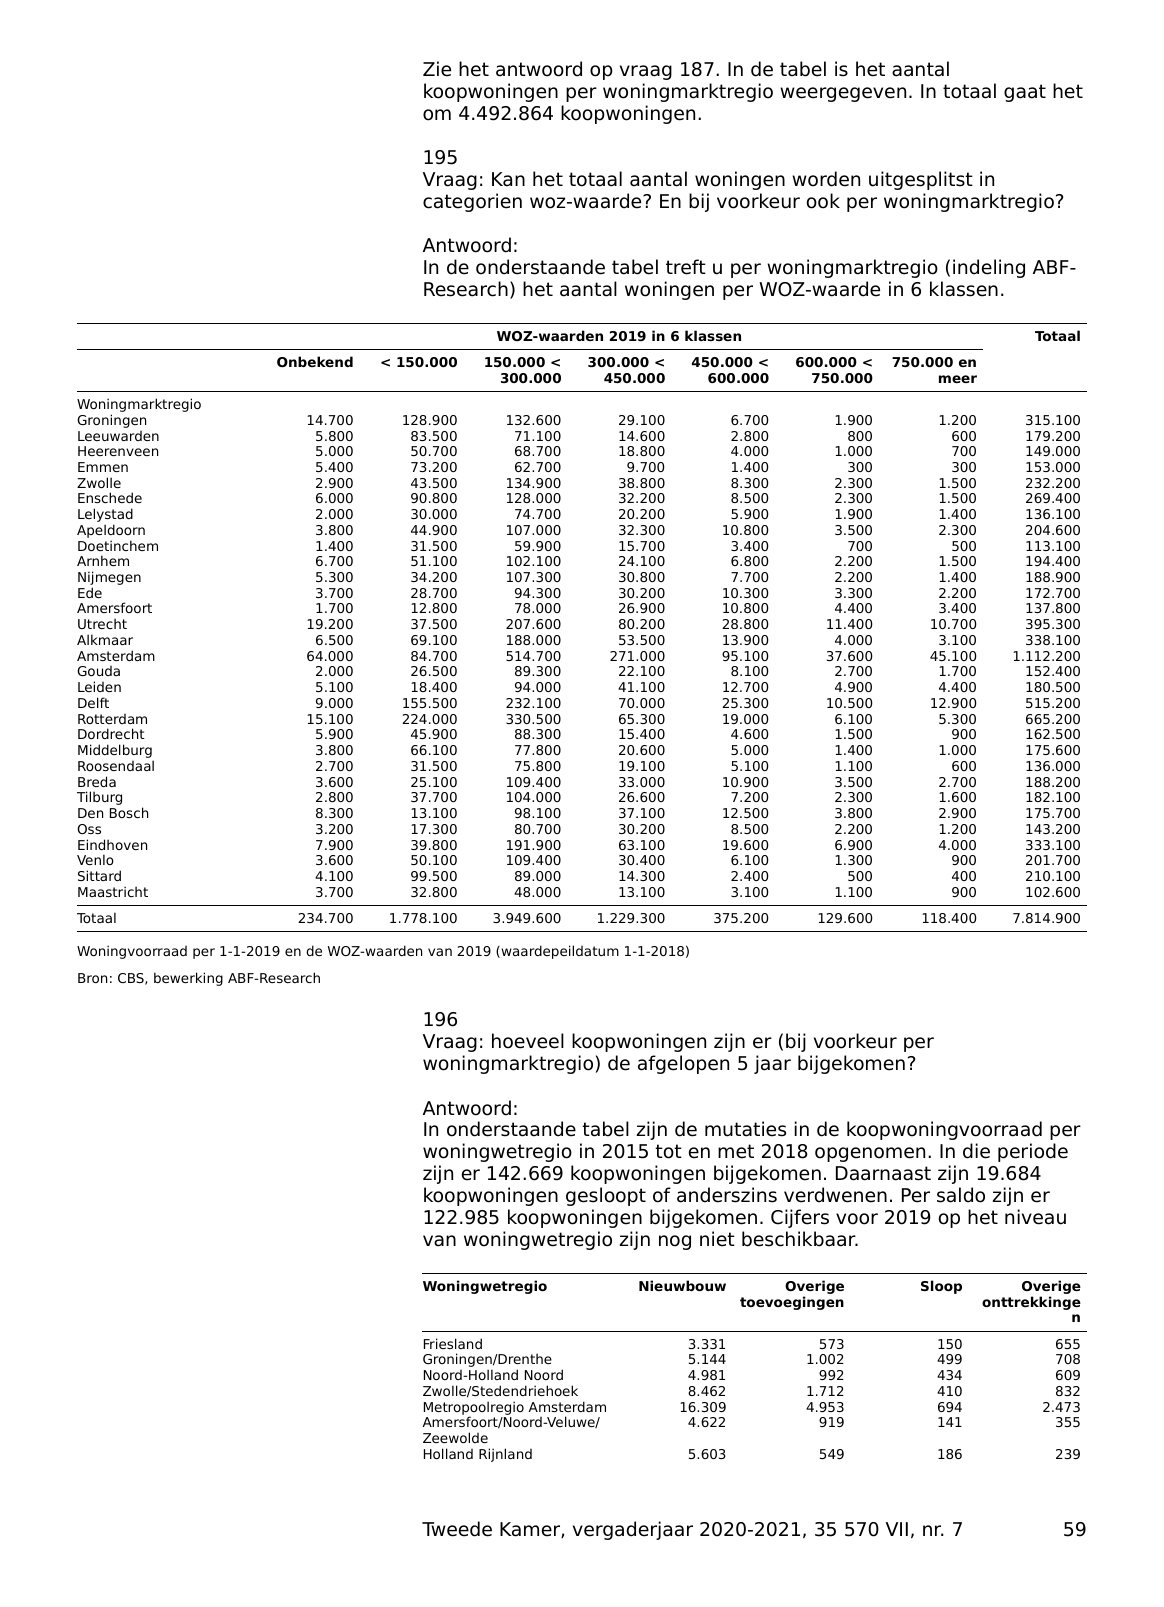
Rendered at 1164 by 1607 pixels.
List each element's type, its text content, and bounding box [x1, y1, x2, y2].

table_cell 50.100 [360, 853, 463, 869]
table_cell 5.900 [256, 727, 359, 743]
table_cell Nijmegen [77, 570, 256, 586]
table_cell 31.500 [360, 539, 463, 554]
table_cell 1.000 [879, 743, 983, 759]
table_cell 232.200 [983, 476, 1087, 491]
table_cell 514.700 [463, 649, 567, 664]
table_cell 1.112.200 [983, 649, 1087, 664]
table_cell 59.900 [463, 539, 567, 554]
table_cell 500 [775, 869, 879, 884]
table_cell [463, 392, 567, 413]
table_cell 655 [969, 1332, 1087, 1352]
table_cell Woningmarktregio [77, 392, 256, 413]
table_cell 94.000 [463, 680, 567, 696]
table_cell 239 [969, 1447, 1087, 1462]
table_cell 12.900 [879, 696, 983, 711]
table_cell 3.500 [775, 523, 879, 538]
table_cell 3.100 [879, 633, 983, 648]
table_cell 19.600 [671, 837, 775, 853]
table_cell 102.100 [463, 554, 567, 570]
table_cell 16.309 [614, 1399, 732, 1415]
table_cell 6.900 [775, 837, 879, 853]
table_cell 141 [850, 1415, 968, 1447]
table_cell 37.100 [567, 806, 671, 822]
table_cell Metropoolregio Amsterdam [422, 1399, 614, 1415]
table_cell 84.700 [360, 649, 463, 664]
table_cell 20.600 [567, 743, 671, 759]
table_cell 8.100 [671, 664, 775, 680]
table_cell 66.100 [360, 743, 463, 759]
table_cell 99.500 [360, 869, 463, 884]
table_cell 2.000 [256, 664, 359, 680]
table_cell 102.600 [983, 885, 1087, 905]
table_cell 3.800 [256, 523, 359, 538]
table_cell 30.200 [567, 822, 671, 837]
table_cell 1.100 [775, 759, 879, 774]
table_cell Amersfoort [77, 601, 256, 617]
table_cell 1.002 [732, 1352, 850, 1368]
table_cell 7.200 [671, 790, 775, 806]
table_cell 338.100 [983, 633, 1087, 648]
table_cell Dordrecht [77, 727, 256, 743]
table_cell 179.200 [983, 428, 1087, 444]
table_cell 400 [879, 869, 983, 884]
table_cell 37.500 [360, 617, 463, 633]
table_cell 78.000 [463, 601, 567, 617]
table_cell 10.300 [671, 586, 775, 601]
table_cell 118.400 [879, 906, 983, 931]
table_cell 98.100 [463, 806, 567, 822]
table_cell 11.400 [775, 617, 879, 633]
table_cell 708 [969, 1352, 1087, 1368]
table_cell 4.600 [671, 727, 775, 743]
table_cell 450.000 < 600.000 [671, 350, 775, 391]
table_cell 43.500 [360, 476, 463, 491]
table_cell 51.100 [360, 554, 463, 570]
table_cell 188.000 [463, 633, 567, 648]
table_cell 19.200 [256, 617, 359, 633]
table_cell [775, 392, 879, 413]
table_cell 1.700 [256, 601, 359, 617]
table_cell 2.800 [671, 428, 775, 444]
table_cell 14.300 [567, 869, 671, 884]
table_cell 50.700 [360, 444, 463, 460]
table_cell 800 [775, 428, 879, 444]
table_cell 80.700 [463, 822, 567, 837]
table_cell 136.100 [983, 507, 1087, 523]
table_cell 1.600 [879, 790, 983, 806]
table_cell 2.700 [256, 759, 359, 774]
table_cell 10.800 [671, 523, 775, 538]
table_cell 13.900 [671, 633, 775, 648]
table_cell 6.800 [671, 554, 775, 570]
text In de onderstaande tabel treft u per woningmarktregio (indeling ABF-Research) het aantal woningen per WOZ-waarde in 6 klassen. [422, 257, 1087, 301]
table_cell 150.000 < 300.000 [463, 350, 567, 391]
table_cell 10.900 [671, 774, 775, 790]
table_cell 573 [732, 1332, 850, 1352]
table_cell 3.400 [879, 601, 983, 617]
table_cell 207.600 [463, 617, 567, 633]
table_cell Sittard [77, 869, 256, 884]
table_cell 900 [879, 853, 983, 869]
table_header Overige toevoegingen [732, 1274, 850, 1331]
table_cell 4.900 [775, 680, 879, 696]
table_cell 5.800 [256, 428, 359, 444]
table_cell Leiden [77, 680, 256, 696]
table_cell 7.814.900 [983, 906, 1087, 931]
table_cell 95.100 [671, 649, 775, 664]
table_cell Tilburg [77, 790, 256, 806]
table_cell 15.400 [567, 727, 671, 743]
table_cell 15.100 [256, 711, 359, 727]
table_cell 2.300 [775, 476, 879, 491]
table_cell 9.000 [256, 696, 359, 711]
table_cell 1.500 [879, 476, 983, 491]
table_cell Leeuwarden [77, 428, 256, 444]
table_cell 6.100 [671, 853, 775, 869]
text Antwoord: [422, 1097, 1087, 1119]
table_cell 32.800 [360, 885, 463, 905]
table_cell Friesland [422, 1332, 614, 1352]
table_cell 694 [850, 1399, 968, 1415]
table_cell 34.200 [360, 570, 463, 586]
table_cell 2.700 [775, 664, 879, 680]
table_cell 150 [850, 1332, 968, 1352]
table_cell 1.200 [879, 822, 983, 837]
table_cell 3.700 [256, 586, 359, 601]
table_cell 32.300 [567, 523, 671, 538]
table_cell 12.800 [360, 601, 463, 617]
text Vraag: hoeveel koopwoningen zijn er (bij voorkeur per woningmarktregio) de afgelopen 5 jaar bijgekomen? [422, 1031, 1087, 1075]
table_cell 109.400 [463, 774, 567, 790]
table_cell 5.300 [879, 711, 983, 727]
table_header Overige onttrekkingen [969, 1274, 1087, 1331]
table_cell Zwolle/Stedendriehoek [422, 1384, 614, 1399]
table_cell 3.500 [775, 774, 879, 790]
table_cell Roosendaal [77, 759, 256, 774]
table_cell Apeldoorn [77, 523, 256, 538]
table_cell 68.700 [463, 444, 567, 460]
table_cell 2.200 [775, 554, 879, 570]
table_cell 300.000 < 450.000 [567, 350, 671, 391]
table_cell 77.800 [463, 743, 567, 759]
table_cell 31.500 [360, 759, 463, 774]
table_cell 152.400 [983, 664, 1087, 680]
table_cell 4.981 [614, 1368, 732, 1384]
table_cell Venlo [77, 853, 256, 869]
table_cell 4.000 [775, 633, 879, 648]
table_cell 1.400 [879, 570, 983, 586]
table_cell 1.900 [775, 507, 879, 523]
table_cell 333.100 [983, 837, 1087, 853]
table_cell 134.900 [463, 476, 567, 491]
table_cell 1.712 [732, 1384, 850, 1399]
table_header WOZ-waarden 2019 in 6 klassen [256, 324, 983, 349]
table_cell 22.100 [567, 664, 671, 680]
table_header Sloop [850, 1274, 968, 1331]
table_cell 38.800 [567, 476, 671, 491]
table_cell 4.400 [775, 601, 879, 617]
table_cell 3.200 [256, 822, 359, 837]
table_cell 700 [879, 444, 983, 460]
table_cell 89.000 [463, 869, 567, 884]
table_cell 6.100 [775, 711, 879, 727]
table_cell 5.000 [256, 444, 359, 460]
table_cell 74.700 [463, 507, 567, 523]
table_cell 10.800 [671, 601, 775, 617]
table_cell 44.900 [360, 523, 463, 538]
table_cell 30.400 [567, 853, 671, 869]
table_cell 83.500 [360, 428, 463, 444]
table_cell 30.800 [567, 570, 671, 586]
table_cell Gouda [77, 664, 256, 680]
table_cell 20.200 [567, 507, 671, 523]
table_cell 63.100 [567, 837, 671, 853]
table_cell < 150.000 [360, 350, 463, 391]
table_cell 600 [879, 759, 983, 774]
table_cell 315.100 [983, 413, 1087, 428]
table_cell Woningvoorraad per 1-1-2019 en de WOZ-waarden van 2019 (waardepeildatum 1-1-2018) Bron: CBS, bewerking ABF-Research [77, 932, 1087, 987]
table_cell 1.500 [879, 554, 983, 570]
table_cell 113.100 [983, 539, 1087, 554]
table_cell 26.900 [567, 601, 671, 617]
text 195 [422, 147, 1087, 169]
table_cell 5.300 [256, 570, 359, 586]
table_cell 5.603 [614, 1447, 732, 1462]
table_cell 194.400 [983, 554, 1087, 570]
table_cell 17.300 [360, 822, 463, 837]
table_cell 201.700 [983, 853, 1087, 869]
table_cell 14.700 [256, 413, 359, 428]
table_cell 143.200 [983, 822, 1087, 837]
table_cell Groningen/Drenthe [422, 1352, 614, 1368]
table_cell 204.600 [983, 523, 1087, 538]
table_cell 69.100 [360, 633, 463, 648]
table_cell 434 [850, 1368, 968, 1384]
table_cell 600 [879, 428, 983, 444]
table_cell 300 [879, 460, 983, 476]
table_cell 234.700 [256, 906, 359, 931]
table_cell 48.000 [463, 885, 567, 905]
table_cell 2.800 [256, 790, 359, 806]
table_cell Onbekend [256, 350, 359, 391]
table_cell 18.400 [360, 680, 463, 696]
table_cell 1.400 [671, 460, 775, 476]
table_cell Lelystad [77, 507, 256, 523]
table_header [77, 324, 256, 349]
table_cell 549 [732, 1447, 850, 1462]
table_cell 182.100 [983, 790, 1087, 806]
table_cell 188.200 [983, 774, 1087, 790]
table_cell Utrecht [77, 617, 256, 633]
table_cell 71.100 [463, 428, 567, 444]
table_cell 4.622 [614, 1415, 732, 1447]
table_cell Heerenveen [77, 444, 256, 460]
table_cell Emmen [77, 460, 256, 476]
table_cell 149.000 [983, 444, 1087, 460]
table_cell 9.700 [567, 460, 671, 476]
table_cell 410 [850, 1384, 968, 1399]
table_cell 175.600 [983, 743, 1087, 759]
table_cell 1.200 [879, 413, 983, 428]
table_cell 180.500 [983, 680, 1087, 696]
table_cell 62.700 [463, 460, 567, 476]
table_cell 1.900 [775, 413, 879, 428]
table_cell 1.700 [879, 664, 983, 680]
table_cell Oss [77, 822, 256, 837]
table_cell 32.200 [567, 491, 671, 507]
table_cell 3.331 [614, 1332, 732, 1352]
table_cell Holland Rijnland [422, 1447, 614, 1462]
table_cell 6.000 [256, 491, 359, 507]
table_cell 24.100 [567, 554, 671, 570]
table_cell 26.600 [567, 790, 671, 806]
table_cell 8.300 [256, 806, 359, 822]
table_cell 12.500 [671, 806, 775, 822]
table_cell Delft [77, 696, 256, 711]
table_cell [879, 392, 983, 413]
table_cell 1.100 [775, 885, 879, 905]
table_cell 41.100 [567, 680, 671, 696]
table_cell 3.100 [671, 885, 775, 905]
table_cell 186 [850, 1447, 968, 1462]
table_cell 65.300 [567, 711, 671, 727]
table_cell [360, 392, 463, 413]
table_cell 271.000 [567, 649, 671, 664]
table_cell 4.400 [879, 680, 983, 696]
table_cell Groningen [77, 413, 256, 428]
table_cell Den Bosch [77, 806, 256, 822]
table_cell 25.100 [360, 774, 463, 790]
table_cell 665.200 [983, 711, 1087, 727]
table_cell 29.100 [567, 413, 671, 428]
table_cell 18.800 [567, 444, 671, 460]
table_cell 3.800 [256, 743, 359, 759]
text Antwoord: [422, 235, 1087, 257]
table_cell 6.500 [256, 633, 359, 648]
table_cell 8.300 [671, 476, 775, 491]
table_cell 8.462 [614, 1384, 732, 1399]
table_cell 75.800 [463, 759, 567, 774]
table_cell 700 [775, 539, 879, 554]
table_cell 2.300 [775, 790, 879, 806]
table_cell Doetinchem [77, 539, 256, 554]
table_cell 10.700 [879, 617, 983, 633]
table_cell 1.400 [775, 743, 879, 759]
table_cell 15.700 [567, 539, 671, 554]
table_cell Maastricht [77, 885, 256, 905]
table_cell 28.700 [360, 586, 463, 601]
table_cell 3.400 [671, 539, 775, 554]
table_cell 53.500 [567, 633, 671, 648]
table_cell 7.900 [256, 837, 359, 853]
table_cell 89.300 [463, 664, 567, 680]
table_cell 175.700 [983, 806, 1087, 822]
table_cell 172.700 [983, 586, 1087, 601]
table_cell Enschede [77, 491, 256, 507]
table_cell 104.000 [463, 790, 567, 806]
table_cell 4.100 [256, 869, 359, 884]
table_cell 19.100 [567, 759, 671, 774]
table_cell 2.700 [879, 774, 983, 790]
table_cell 395.300 [983, 617, 1087, 633]
table_cell Amersfoort/Noord-Veluwe/Zeewolde [422, 1415, 614, 1447]
table_cell 45.100 [879, 649, 983, 664]
table_cell 2.300 [775, 491, 879, 507]
table_cell 129.600 [775, 906, 879, 931]
table_cell Totaal [77, 906, 256, 931]
table_cell 1.400 [879, 507, 983, 523]
table_cell Amsterdam [77, 649, 256, 664]
table_cell 8.500 [671, 491, 775, 507]
table_cell 5.100 [256, 680, 359, 696]
table_cell 300 [775, 460, 879, 476]
table_cell 5.100 [671, 759, 775, 774]
text Zie het antwoord op vraag 187. In de tabel is het aantal koopwoningen per woningmarktregio weergegeven. In totaal gaat het om 4.492.864 koopwoningen. [422, 59, 1087, 125]
table_cell 136.000 [983, 759, 1087, 774]
table_cell 1.778.100 [360, 906, 463, 931]
table_cell 500 [879, 539, 983, 554]
table_cell 3.300 [775, 586, 879, 601]
table_cell 37.600 [775, 649, 879, 664]
table_cell 80.200 [567, 617, 671, 633]
table_cell [983, 392, 1087, 413]
table_cell 13.100 [360, 806, 463, 822]
text 196 [422, 1009, 1087, 1031]
table_cell 12.700 [671, 680, 775, 696]
table_cell 132.600 [463, 413, 567, 428]
table_cell 30.000 [360, 507, 463, 523]
table_cell 919 [732, 1415, 850, 1447]
table_cell Ede [77, 586, 256, 601]
table_cell 1.000 [775, 444, 879, 460]
table_cell 39.800 [360, 837, 463, 853]
table_cell 70.000 [567, 696, 671, 711]
table_cell 2.200 [775, 570, 879, 586]
table_cell 19.000 [671, 711, 775, 727]
table_cell 191.900 [463, 837, 567, 853]
table_cell 5.000 [671, 743, 775, 759]
text Vraag: Kan het totaal aantal woningen worden uitgesplitst in categorien woz-waarde? En bij voorkeur ook per woningmarktregio? [422, 169, 1087, 213]
table_cell 6.700 [671, 413, 775, 428]
table_cell 355 [969, 1415, 1087, 1447]
table_header Woningwetregio [422, 1274, 614, 1331]
table_cell Zwolle [77, 476, 256, 491]
table_cell 499 [850, 1352, 968, 1368]
table_cell 13.100 [567, 885, 671, 905]
table_cell [256, 392, 359, 413]
table_cell 94.300 [463, 586, 567, 601]
table_cell 5.144 [614, 1352, 732, 1368]
table_cell 1.229.300 [567, 906, 671, 931]
table_cell 5.400 [256, 460, 359, 476]
table_cell 153.000 [983, 460, 1087, 476]
table_cell 750.000 en meer [879, 350, 983, 391]
table_cell 30.200 [567, 586, 671, 601]
table_cell Arnhem [77, 554, 256, 570]
table_cell 45.900 [360, 727, 463, 743]
table_cell 5.900 [671, 507, 775, 523]
table_cell Rotterdam [77, 711, 256, 727]
table_cell 88.300 [463, 727, 567, 743]
table_cell 609 [969, 1368, 1087, 1384]
table_cell 109.400 [463, 853, 567, 869]
table_cell Breda [77, 774, 256, 790]
table_cell 25.300 [671, 696, 775, 711]
table_cell 37.700 [360, 790, 463, 806]
table_cell 515.200 [983, 696, 1087, 711]
table_cell 137.800 [983, 601, 1087, 617]
table_cell 3.600 [256, 774, 359, 790]
table_cell 2.400 [671, 869, 775, 884]
table_cell 232.100 [463, 696, 567, 711]
table_cell 8.500 [671, 822, 775, 837]
table_cell Noord-Holland Noord [422, 1368, 614, 1384]
table_cell 6.700 [256, 554, 359, 570]
table_cell 2.900 [256, 476, 359, 491]
table_cell 90.800 [360, 491, 463, 507]
table_cell 128.900 [360, 413, 463, 428]
table_cell 14.600 [567, 428, 671, 444]
table_cell [671, 392, 775, 413]
table_cell 1.500 [775, 727, 879, 743]
table_cell 4.953 [732, 1399, 850, 1415]
table_cell 188.900 [983, 570, 1087, 586]
table_header Nieuwbouw [614, 1274, 732, 1331]
table_cell 107.000 [463, 523, 567, 538]
table_cell 2.900 [879, 806, 983, 822]
table_cell 3.800 [775, 806, 879, 822]
table_cell 2.000 [256, 507, 359, 523]
table_cell 900 [879, 885, 983, 905]
table_cell 330.500 [463, 711, 567, 727]
table_cell 64.000 [256, 649, 359, 664]
table_cell 28.800 [671, 617, 775, 633]
table_cell 2.300 [879, 523, 983, 538]
table_cell Middelburg [77, 743, 256, 759]
text In onderstaande tabel zijn de mutaties in de koopwoningvoorraad per woningwetregio in 2015 tot en met 2018 opgenomen. In die periode zijn er 142.669 koopwoningen bijgekomen. Daarnaast zijn 19.684 koopwoningen gesloopt of anderszins verdwenen. Per saldo zijn er 122.985 koopwoningen bijgekomen. Cijfers voor 2019 op het niveau van woningwetregio zijn nog niet beschikbaar. [422, 1119, 1087, 1251]
table_cell 10.500 [775, 696, 879, 711]
table_cell 1.400 [256, 539, 359, 554]
table_cell [77, 350, 256, 391]
table_cell 210.100 [983, 869, 1087, 884]
table_cell 107.300 [463, 570, 567, 586]
table_cell 3.600 [256, 853, 359, 869]
table_cell 4.000 [879, 837, 983, 853]
table_cell 992 [732, 1368, 850, 1384]
table_cell 2.200 [775, 822, 879, 837]
table_cell Alkmaar [77, 633, 256, 648]
table_cell 33.000 [567, 774, 671, 790]
table_cell 7.700 [671, 570, 775, 586]
table_cell 26.500 [360, 664, 463, 680]
table_cell 3.700 [256, 885, 359, 905]
table_cell 1.300 [775, 853, 879, 869]
table_cell 4.000 [671, 444, 775, 460]
table_cell 269.400 [983, 491, 1087, 507]
table_cell 900 [879, 727, 983, 743]
table_cell 832 [969, 1384, 1087, 1399]
table_header Totaal [983, 324, 1087, 391]
table_cell 162.500 [983, 727, 1087, 743]
table_cell [567, 392, 671, 413]
table_cell 1.500 [879, 491, 983, 507]
table_cell 3.949.600 [463, 906, 567, 931]
table_cell 2.200 [879, 586, 983, 601]
table_cell 155.500 [360, 696, 463, 711]
table_cell 73.200 [360, 460, 463, 476]
table_cell 224.000 [360, 711, 463, 727]
table_cell 600.000 < 750.000 [775, 350, 879, 391]
table_cell 2.473 [969, 1399, 1087, 1415]
table_cell Eindhoven [77, 837, 256, 853]
table_cell 128.000 [463, 491, 567, 507]
table_cell 375.200 [671, 906, 775, 931]
